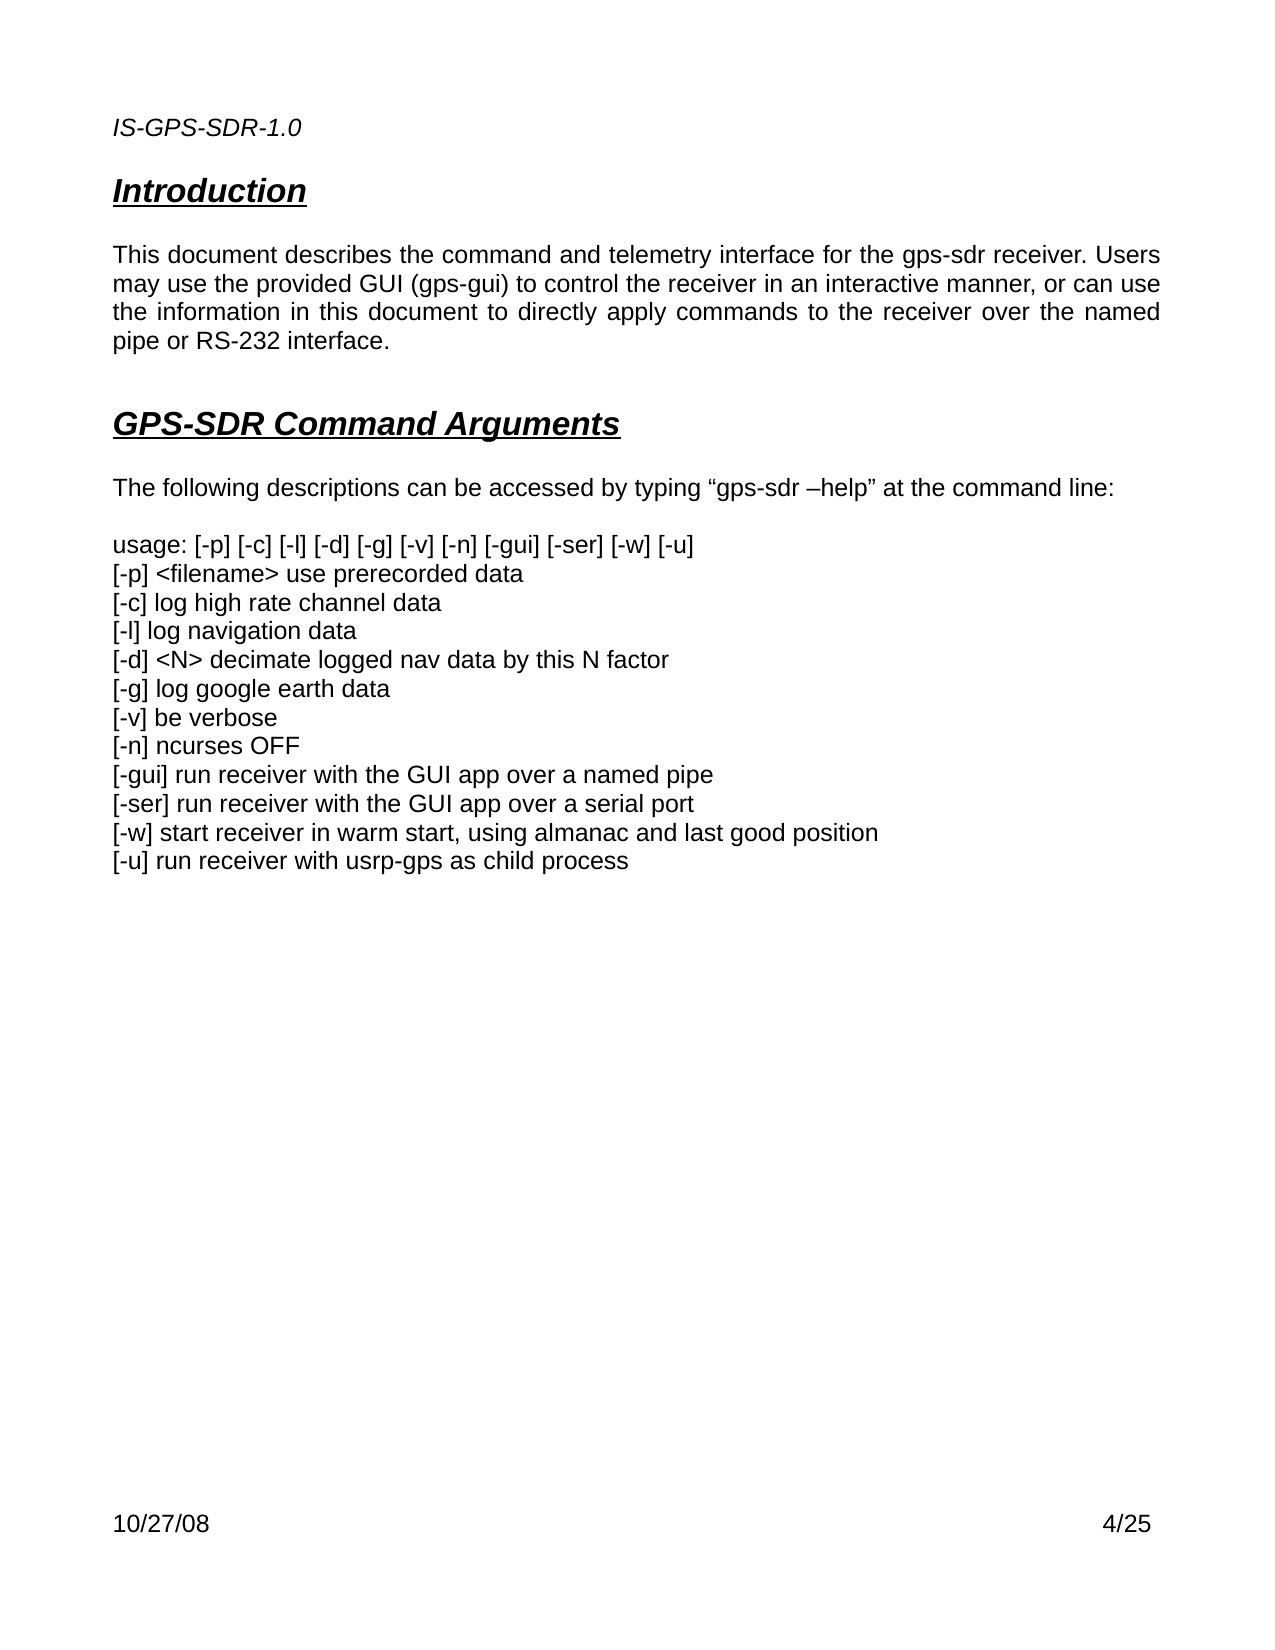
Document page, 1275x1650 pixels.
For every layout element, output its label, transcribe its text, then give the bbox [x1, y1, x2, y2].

text usage: [-p] [-c] [-l] [-d] [-g] [-v] [-n] [-gui] [-ser] [-w] [-u] [112, 530, 1162, 559]
text [-v] be verbose [112, 702, 1162, 731]
text [-g] log google earth data [112, 674, 1162, 702]
text [-ser] run receiver with the GUI app over a serial port [112, 789, 1162, 817]
text The following descriptions can be accessed by typing “gps-sdr –help” at the command line: [112, 472, 1162, 501]
text [-p] <filename> use prerecorded data [112, 559, 1162, 587]
text [-d] <N> decimate logged nav data by this N factor [112, 645, 1162, 674]
text [-u] run receiver with usrp-gps as child process [112, 846, 1162, 875]
text [-w] start receiver in warm start, using almanac and last good position [112, 817, 1162, 846]
text [-n] ncurses OFF [112, 731, 1162, 760]
subtitle GPS-SDR Command Arguments [112, 404, 1162, 442]
text This document describes the command and telemetry interface for the gps-sdr receiver. Users may use the provided GUI (gps-gui) to control the receiver in an interactive manner, or can use the information in this document to directly apply commands to the receiver over the named pipe or RS-232 interface. [112, 240, 1162, 355]
subtitle Introduction [112, 171, 1162, 210]
text [-c] log high rate channel data [112, 587, 1162, 616]
text [-l] log navigation data [112, 616, 1162, 645]
text [-gui] run receiver with the GUI app over a named pipe [112, 760, 1162, 789]
